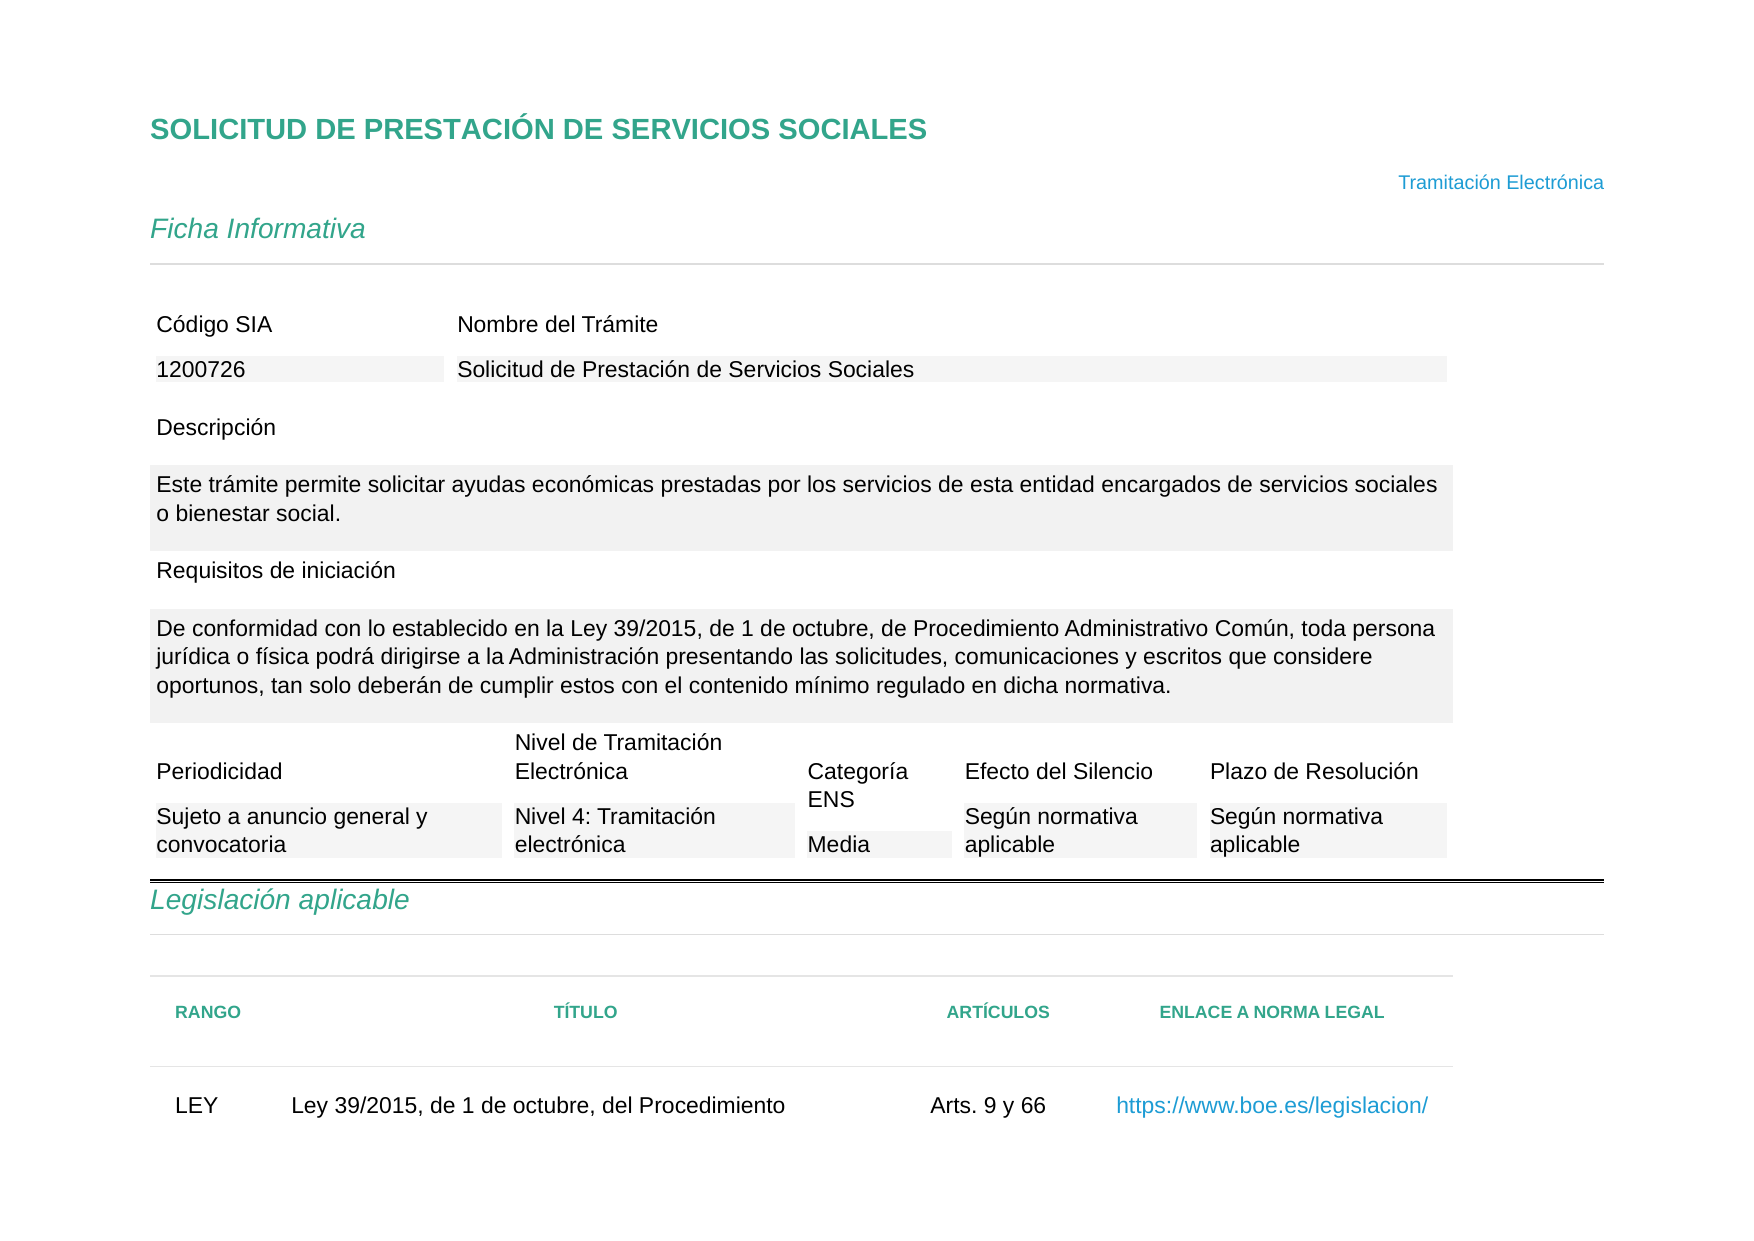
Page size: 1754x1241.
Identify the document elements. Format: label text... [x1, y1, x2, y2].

table_header ARTÍCULOS [905, 977, 1091, 1066]
table_cell Arts. 9 y 66 [905, 1067, 1091, 1162]
table_header Nivel de Tramitación Electrónica Nivel 4: Tramitación electrónica [508, 723, 801, 879]
table_header Categoría ENS Media [801, 723, 958, 879]
table_cell Ley 39/2015, de 1 de octubre, del Procedimiento [266, 1067, 905, 1162]
table_cell De conformidad con lo establecido en la Ley 39/2015, de 1 de octubre, de Procedimiento Administrativo Común, toda persona jurídica o física podrá dirigirse a la Administración presentando las solicitudes, comunicaciones y escritos que considere oportunos, tan solo deberán de cumplir estos con el contenido mínimo regulado en dicha normativa. [150, 609, 1453, 723]
subtitle Ficha Informativa [150, 212, 1604, 263]
table_header Plazo de Resolución Según normativa aplicable [1204, 723, 1453, 879]
table_header Nombre del Trámite Solicitud de Prestación de Servicios Sociales [451, 305, 1453, 407]
subtitle Legislación aplicable [150, 883, 1604, 934]
table_header TÍTULO [266, 977, 905, 1066]
table_cell LEY [150, 1067, 266, 1162]
table_header RANGO [150, 977, 266, 1066]
table_header Código SIA 1200726 [150, 305, 451, 407]
table_cell Este trámite permite solicitar ayudas económicas prestadas por los servicios de esta entidad encargados de servicios sociales o bienestar social. [150, 465, 1453, 551]
table_header Periodicidad Sujeto a anuncio general y convocatoria [150, 723, 508, 879]
table_header Efecto del Silencio Según normativa aplicable [958, 723, 1203, 879]
text Tramitación Electrónica [150, 171, 1604, 193]
table_header ENLACE A NORMA LEGAL [1091, 977, 1453, 1066]
subtitle SOLICITUD DE PRESTACIÓN DE SERVICIOS SOCIALES [150, 112, 1604, 146]
table_cell Requisitos de iniciación [150, 551, 1453, 608]
table_cell https://www.boe.es/legislacion/ [1091, 1067, 1453, 1162]
table_cell Descripción [150, 407, 1453, 465]
